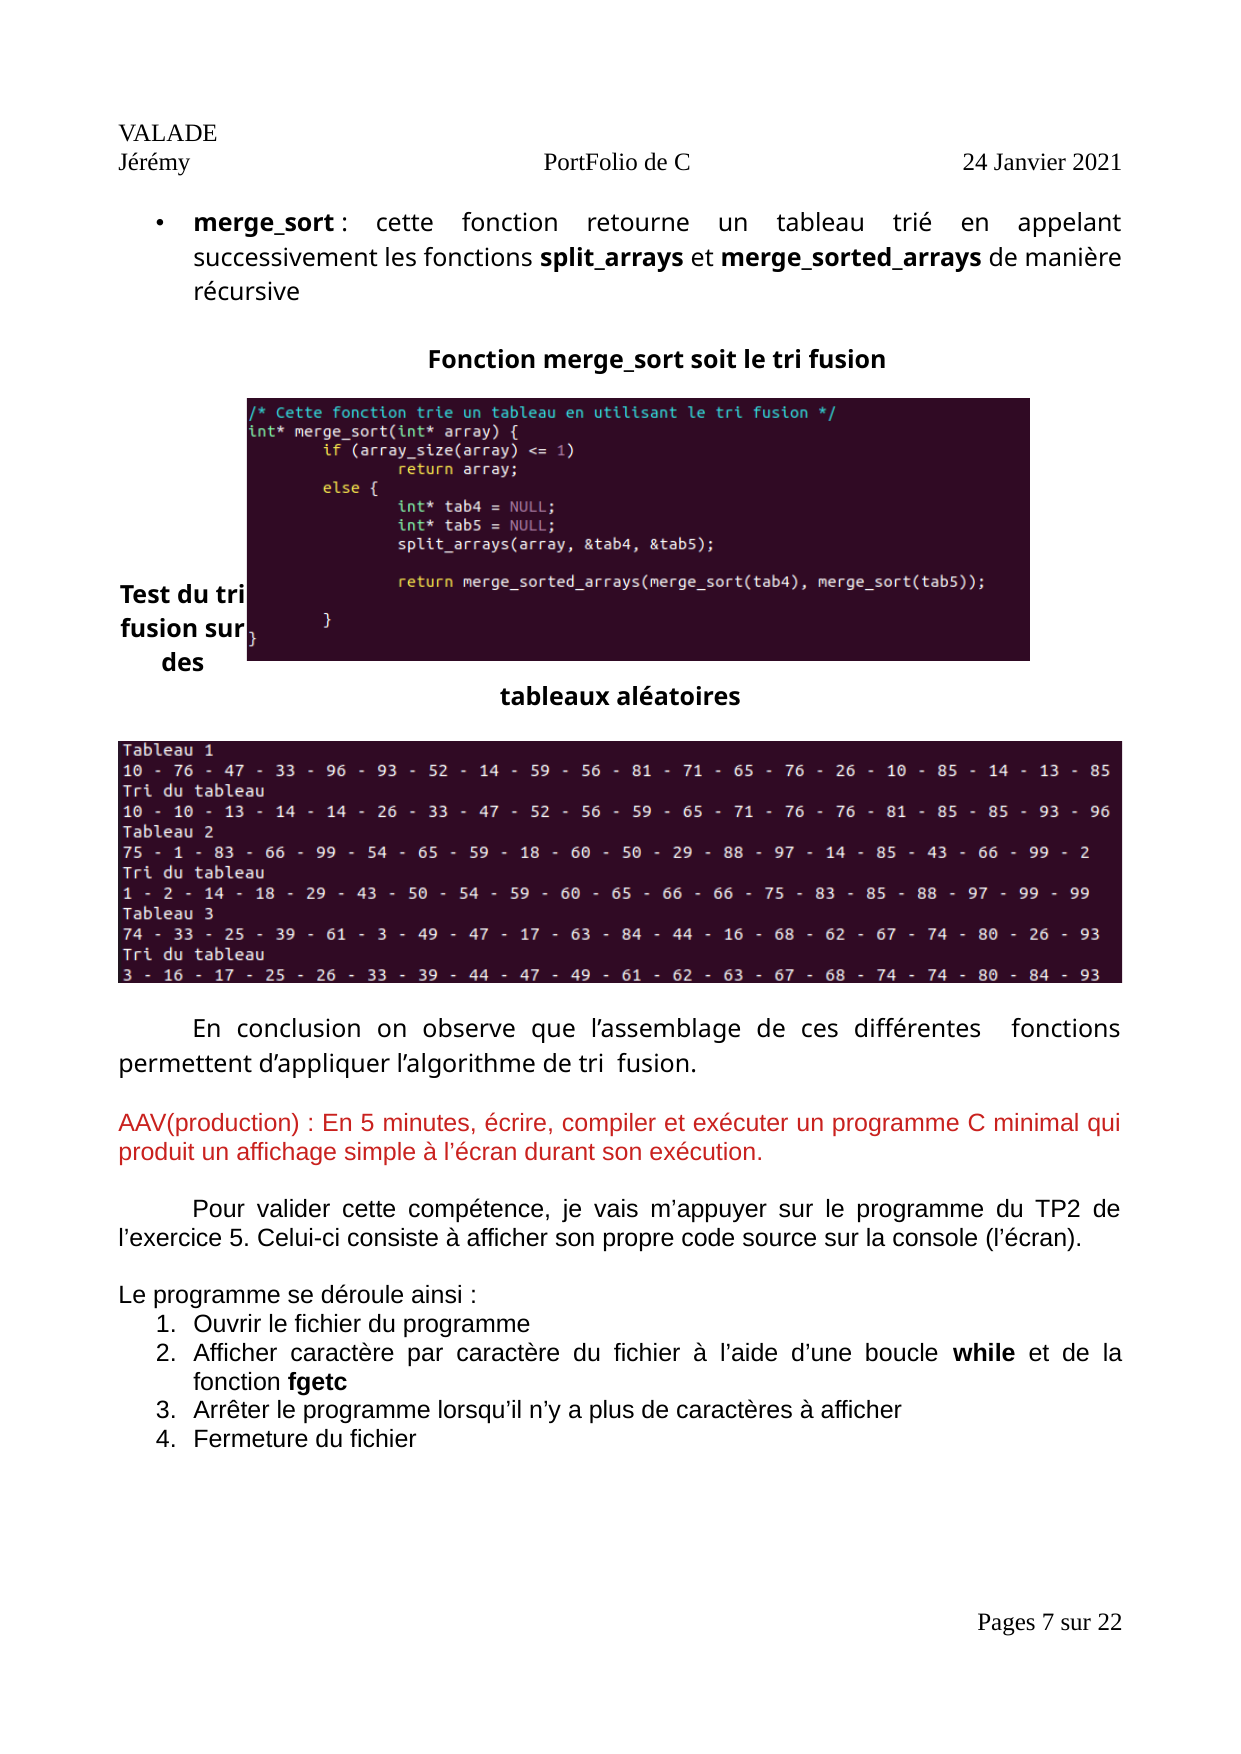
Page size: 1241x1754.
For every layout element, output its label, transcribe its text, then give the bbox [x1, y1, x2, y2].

list Arrêter le programme lorsqu’il n’y a plus de caractères à afficher [156, 1396, 1122, 1424]
list Fermeture du fichier [156, 1424, 1122, 1453]
list merge_sort : cette fonction retourne un tableau trié en appelant successivement les fonctions split_arrays et merge_sorted_arrays de manière récursive [156, 205, 1122, 307]
text Test du tri fusion sur des tableaux aléatoires [118, 577, 1122, 713]
list Afficher caractère par caractère du fichier à l’aide d’une boucle while et de la fonction fgetc [156, 1338, 1122, 1396]
text Le programme se déroule ainsi : [118, 1281, 1122, 1309]
list Ouvrir le fichier du programme [156, 1309, 1122, 1338]
picture [246, 398, 1030, 661]
text Pour valider cette compétence, je vais m’appuyer sur le programme du TP2 de l’exercice 5. Celui-ci consiste à afficher son propre code source sur la console (l’écran). [118, 1194, 1122, 1252]
text En conclusion on observe que l’assemblage de ces différentes fonctions permettent d’appliquer l’algorithme de tri fusion. [118, 1011, 1122, 1079]
text AAV(production) : En 5 minutes, écrire, compiler et exécuter un programme C minimal qui produit un affichage simple à l’écran durant son exécution. [118, 1108, 1122, 1166]
picture [118, 741, 1123, 983]
text Fonction merge_sort soit le tri fusion [118, 341, 1122, 375]
